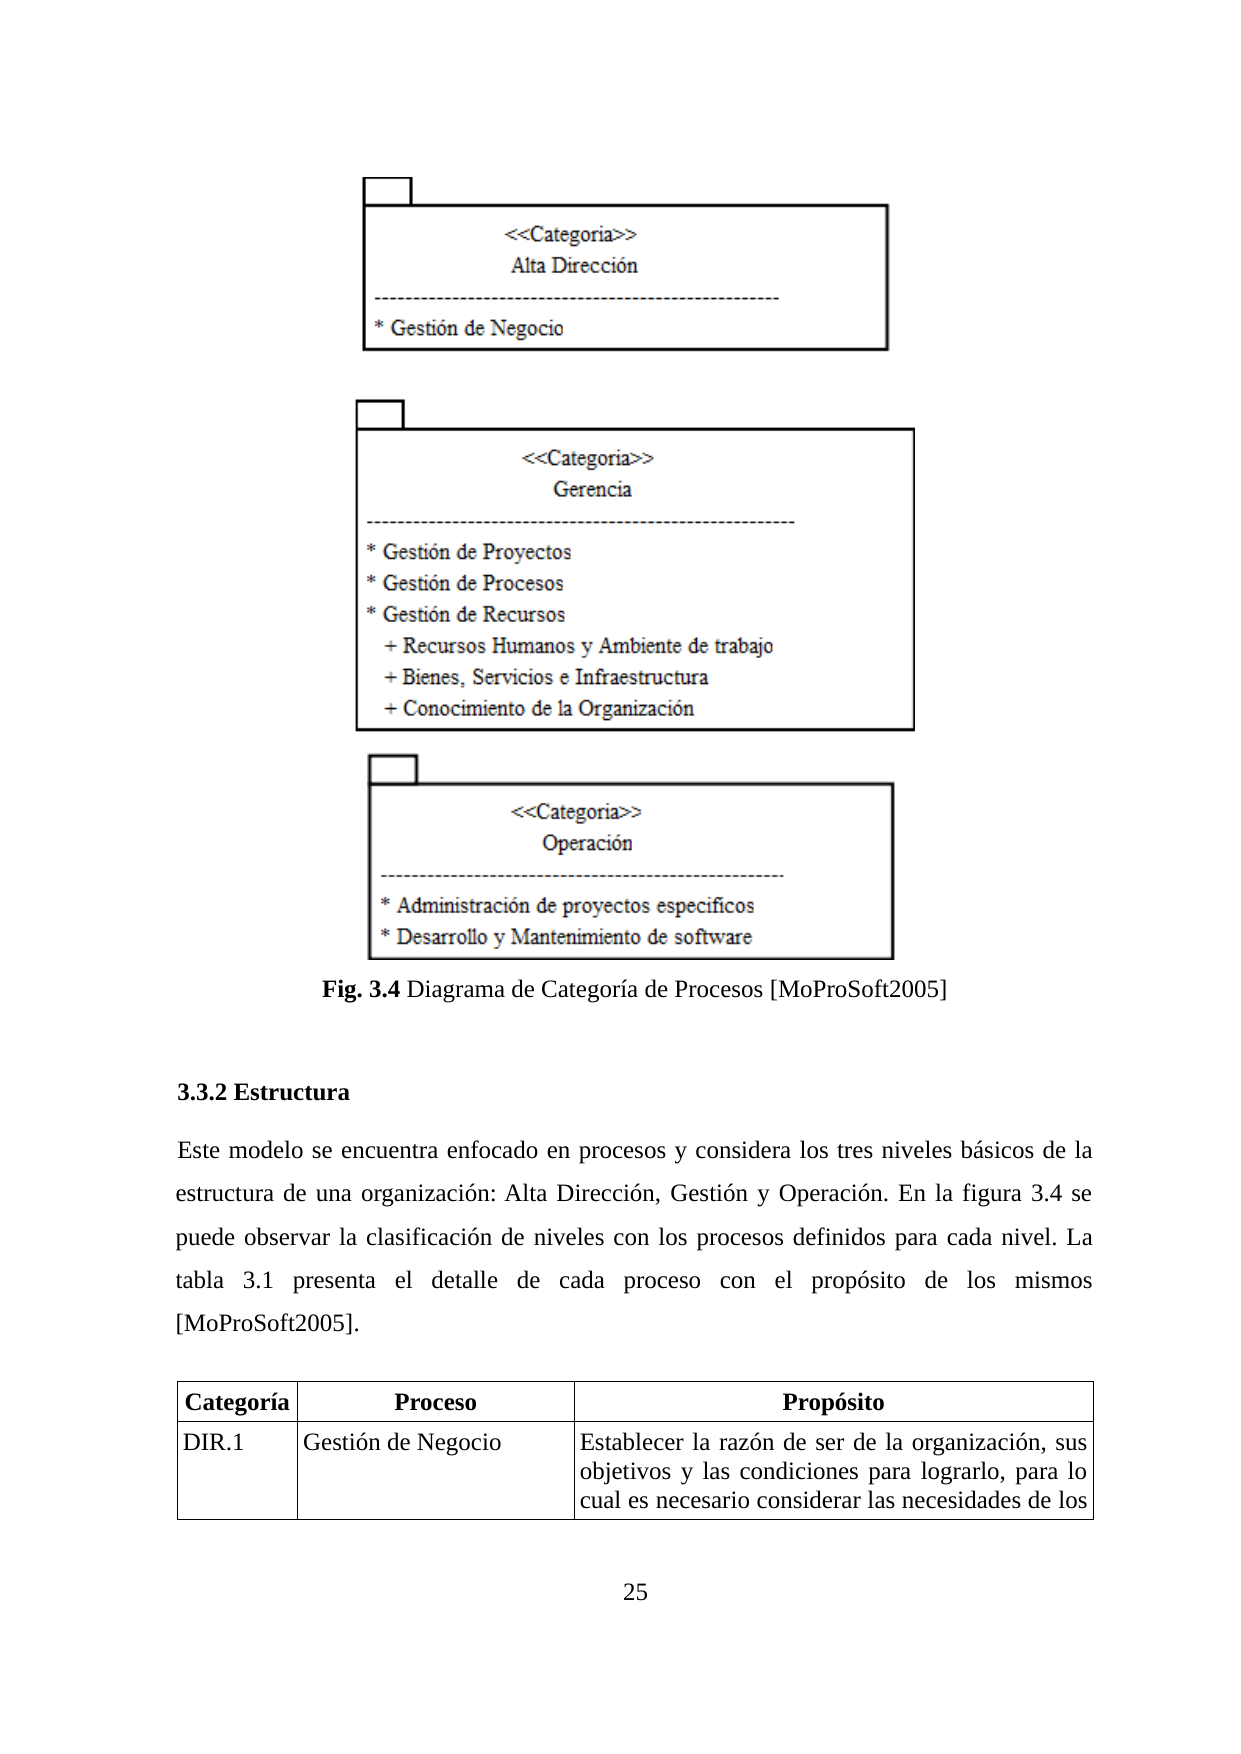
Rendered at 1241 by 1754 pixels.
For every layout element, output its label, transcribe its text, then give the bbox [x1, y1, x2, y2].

table_header Categoría [178, 1382, 297, 1421]
list Fig. 3.4 Diagrama de Categoría de Procesos [MoProSoft2005] [175, 960, 1093, 1003]
table_header Proceso [298, 1382, 574, 1421]
table_cell Establecer la razón de ser de la organización, sus objetivos y las condiciones para lograrlo, para lo cual es necesario considerar las necesidades de los [575, 1422, 1093, 1519]
picture [355, 177, 915, 960]
table_cell Gestión de Negocio [298, 1422, 574, 1519]
table_cell DIR.1 [178, 1422, 297, 1519]
table_header Propósito [575, 1382, 1093, 1421]
text 3.3.2 Estructura [177, 1077, 1093, 1106]
text Este modelo se encuentra enfocado en procesos y considera los tres niveles básicos de la estructura de una organización: Alta Dirección, Gestión y Operación. En la figura 3.4 se puede observar la clasificación de niveles con los procesos definidos para cada nivel. La tabla 3.1 presenta el detalle de cada proceso con el propósito de los mismos [MoProSoft2005]. [175, 1135, 1093, 1337]
